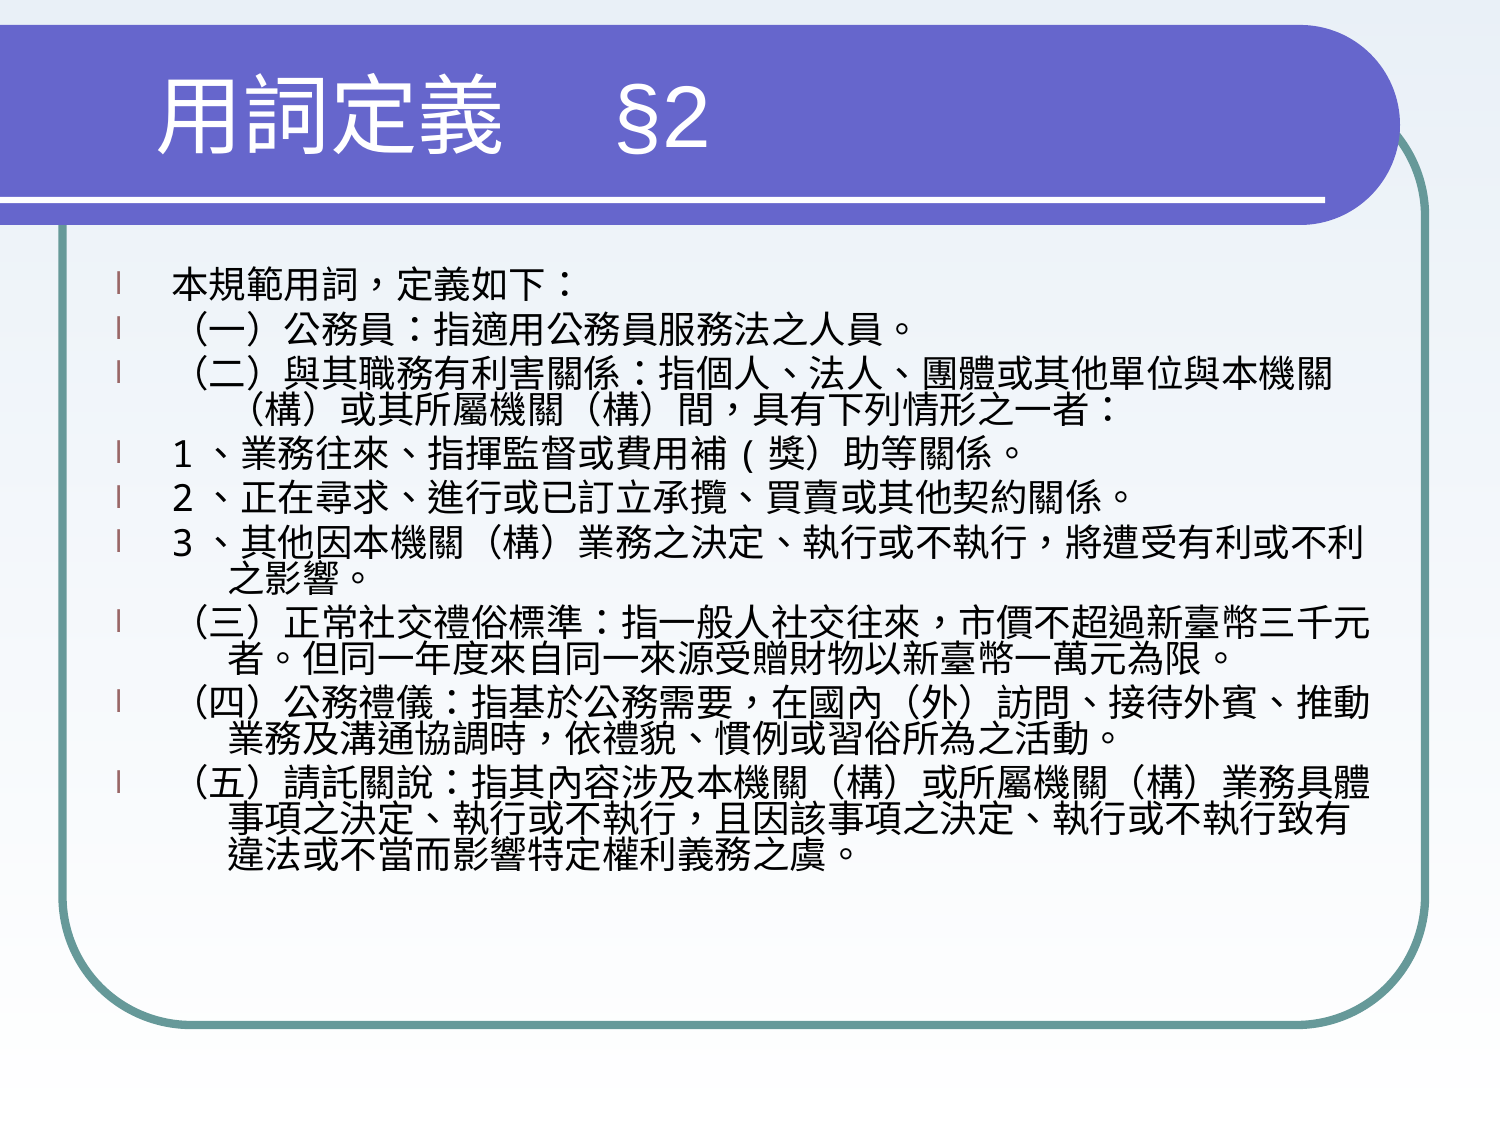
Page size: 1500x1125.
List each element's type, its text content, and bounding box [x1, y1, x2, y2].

title 用詞定義 §2 [32, 37, 1347, 188]
list 本規範用詞，定義如下： （一）公務員：指適用公務員服務法之人員。 （二）與其職務有利害關係：指個人、法人、團體或其他單位與本機關（構）或其所屬機關（構）間，具有下列情形之一者： 1、業務往來、指揮監督或費用補(獎）助等關係。 2、正在尋求、進行或已訂立承攬、買賣或其他契約關係。 3、其他因本機關（構）業務之決定、執行或不執行，將遭受有利或不利之影響。 （三）正常社交禮俗標準：指一般人社交往來，市價不超過新臺幣三千元者。但同一年度來自同一來源受贈財物以新臺幣一萬元為限。 （四）公務禮儀：指基於公務需要，在國內（外）訪問、接待外賓、推動業務及溝通協調時，依禮貌、慣例或習俗所為之活動。 （五）請託關說：指其內容涉及本機關（構）或所屬機關（構）業務具體事項之決定、執行或不執行，且因該事項之決定、執行或不執行致有違法或不當而影響特定權利義務之虞。 [99, 262, 1400, 988]
